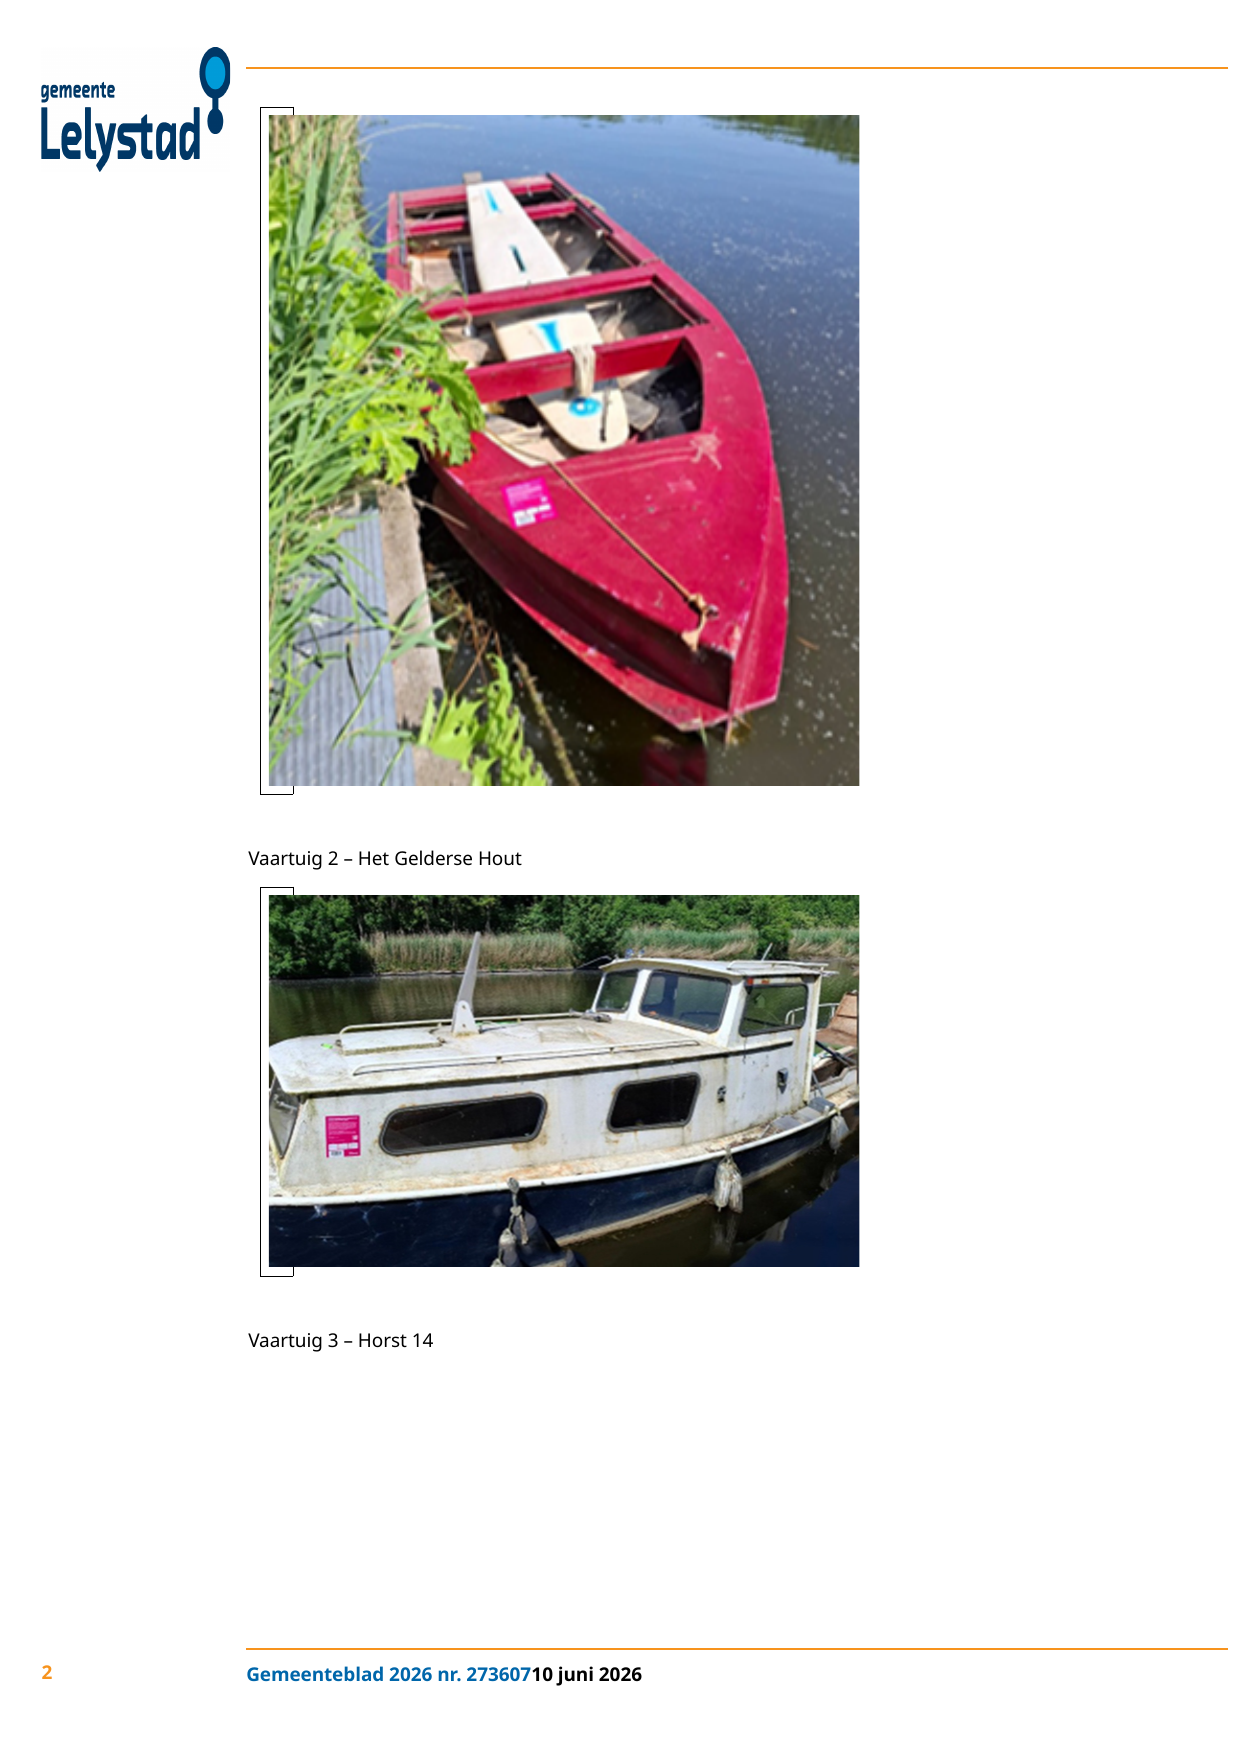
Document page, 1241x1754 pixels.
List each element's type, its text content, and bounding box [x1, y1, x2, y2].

picture [268, 115, 860, 786]
picture [268, 895, 860, 1267]
text Vaartuig 3 – Horst 14 [248, 1327, 1152, 1353]
text Vaartuig 2 – Het Gelderse Hout [248, 845, 1152, 871]
picture [41, 47, 231, 172]
